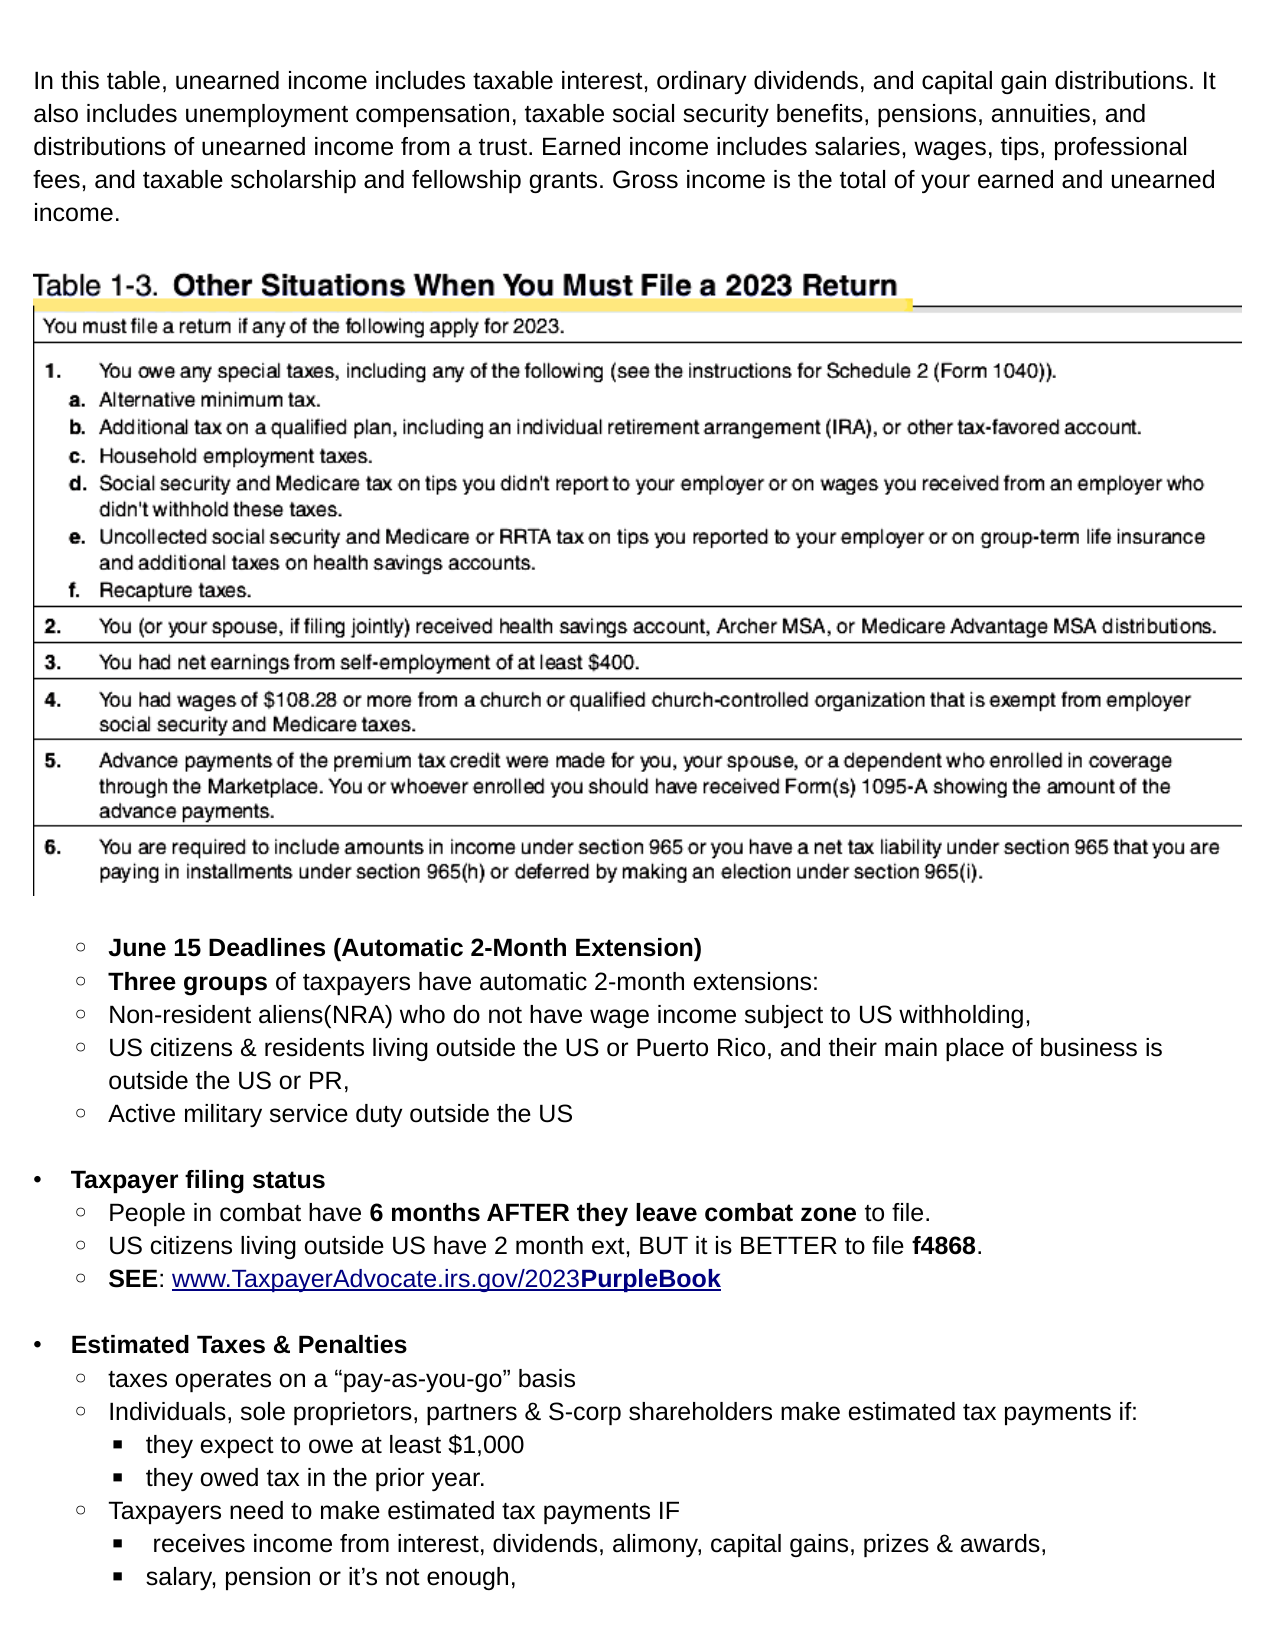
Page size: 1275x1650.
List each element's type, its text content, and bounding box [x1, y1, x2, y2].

list they expect to owe at least $1,000 [108, 1430, 1242, 1459]
list Three groups of taxpayers have automatic 2-month extensions: [71, 966, 1242, 995]
list Estimated Taxes & Penalties [33, 1331, 1242, 1359]
list US citizens & residents living outside the US or Puerto Rico, and their main place of business is outside the US or PR, [71, 1033, 1242, 1094]
list Individuals, sole proprietors, partners & S-corp shareholders make estimated tax payments if: [71, 1397, 1242, 1426]
list Taxpayer filing status [33, 1165, 1242, 1194]
list they owed tax in the prior year. [108, 1463, 1242, 1492]
list Active military service duty outside the US [71, 1099, 1242, 1128]
list US citizens living outside US have 2 month ext, BUT it is BETTER to file f4868. [71, 1231, 1242, 1260]
list Non-resident aliens(NRA) who do not have wage income subject to US withholding, [71, 999, 1242, 1028]
list June 15 Deadlines (Automatic 2-Month Extension) [71, 933, 1242, 962]
list salary, pension or it’s not enough, [108, 1562, 1242, 1591]
list People in combat have 6 months AFTER they leave combat zone to file. [71, 1198, 1242, 1227]
list Taxpayers need to make estimated tax payments IF [71, 1496, 1242, 1525]
picture [33, 264, 1242, 896]
text In this table, unearned income includes taxable interest, ordinary dividends, and capital gain distributions. It also includes unemployment compensation, taxable social security benefits, pensions, annuities, and distributions of unearned income from a trust. Earned income includes salaries, wages, tips, professional fees, and taxable scholarship and fellowship grants. Gross income is the total of your earned and unearned income. [33, 66, 1242, 227]
list taxes operates on a “pay-as-you-go” basis [71, 1364, 1242, 1392]
list SEE: www.TaxpayerAdvocate.irs.gov/2023PurpleBook [71, 1264, 1242, 1326]
list receives income from interest, dividends, alimony, capital gains, prizes & awards, [108, 1529, 1242, 1558]
